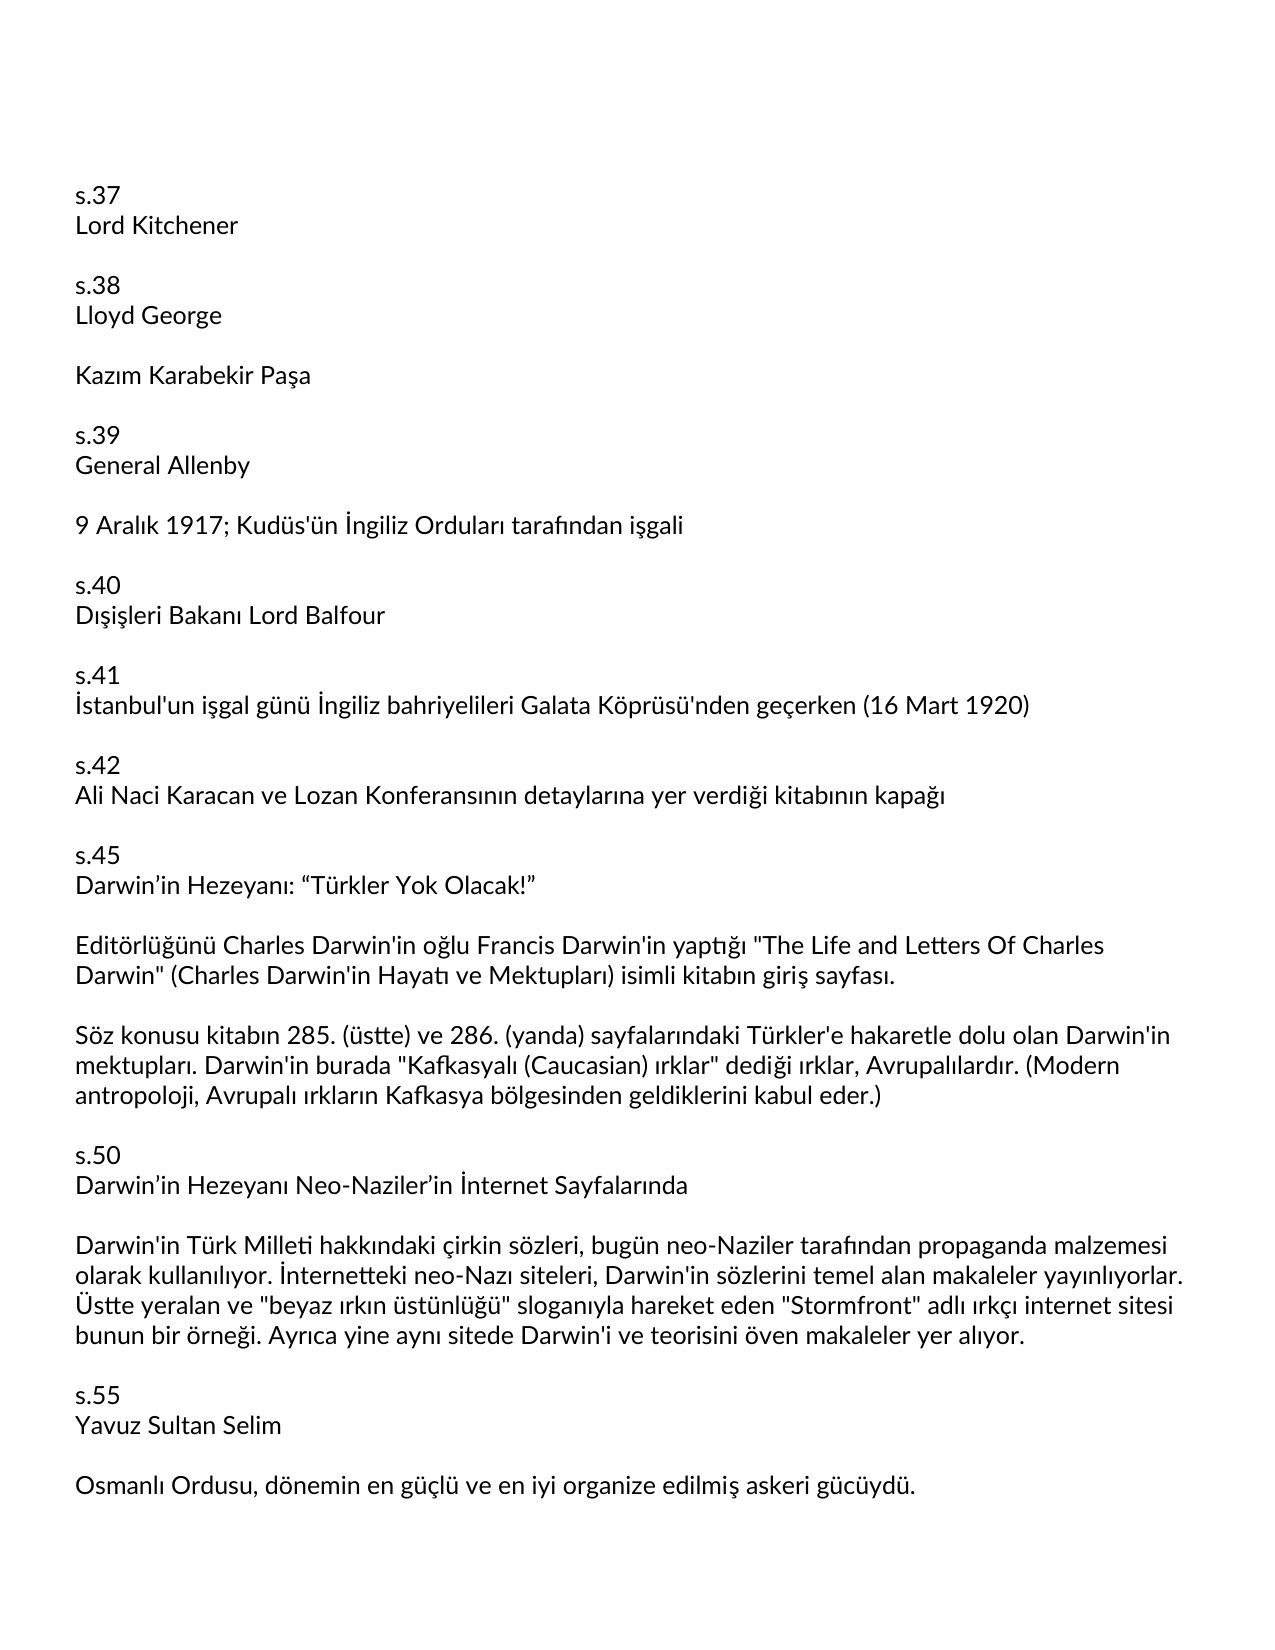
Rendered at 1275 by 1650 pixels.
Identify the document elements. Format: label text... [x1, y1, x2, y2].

text Ali Naci Karacan ve Lozan Konferansının detaylarına yer verdiği kitabının kapağı [75, 780, 1200, 810]
text Editörlüğünü Charles Darwin'in oğlu Francis Darwin'in yaptığı "The Life and Letters Of Charles Darwin" (Charles Darwin'in Hayatı ve Mektupları) isimli kitabın giriş sayfası. [75, 930, 1200, 990]
text s.45 [75, 840, 1200, 870]
text Darwin’in Hezeyanı: “Türkler Yok Olacak!” [75, 870, 1200, 900]
text Kazım Karabekir Paşa [75, 360, 1200, 390]
text s.55 [75, 1380, 1200, 1410]
text s.37 [75, 180, 1200, 210]
text Darwin’in Hezeyanı Neo-Naziler’in İnternet Sayfalarında [75, 1170, 1200, 1200]
text Osmanlı Ordusu, dönemin en güçlü ve en iyi organize edilmiş askeri gücüydü. [75, 1470, 1200, 1500]
text General Allenby [75, 450, 1200, 480]
text s.42 [75, 750, 1200, 780]
text Lloyd George [75, 300, 1200, 330]
text Lord Kitchener [75, 210, 1200, 240]
text İstanbul'un işgal günü İngiliz bahriyelileri Galata Köprüsü'nden geçerken (16 Mart 1920) [75, 690, 1200, 720]
text Söz konusu kitabın 285. (üstte) ve 286. (yanda) sayfalarındaki Türkler'e hakaretle dolu olan Darwin'in mektupları. Darwin'in burada "Kafkasyalı (Caucasian) ırklar" dediği ırklar, Avrupalılardır. (Modern antropoloji, Avrupalı ırkların Kafkasya bölgesinden geldiklerini kabul eder.) [75, 1020, 1200, 1110]
text 9 Aralık 1917; Kudüs'ün İngiliz Orduları tarafından işgali [75, 510, 1200, 540]
text s.50 [75, 1140, 1200, 1170]
text s.41 [75, 660, 1200, 690]
text Yavuz Sultan Selim [75, 1410, 1200, 1440]
text s.39 [75, 420, 1200, 450]
text Darwin'in Türk Milleti hakkındaki çirkin sözleri, bugün neo-Naziler tarafından propaganda malzemesi olarak kullanılıyor. İnternetteki neo-Nazı siteleri, Darwin'in sözlerini temel alan makaleler yayınlıyorlar. Üstte yeralan ve "beyaz ırkın üstünlüğü" sloganıyla hareket eden "Stormfront" adlı ırkçı internet sitesi bunun bir örneği. Ayrıca yine aynı sitede Darwin'i ve teorisini öven makaleler yer alıyor. [75, 1230, 1200, 1350]
text s.40 [75, 570, 1200, 600]
text Dışişleri Bakanı Lord Balfour [75, 600, 1200, 630]
text s.38 [75, 270, 1200, 300]
